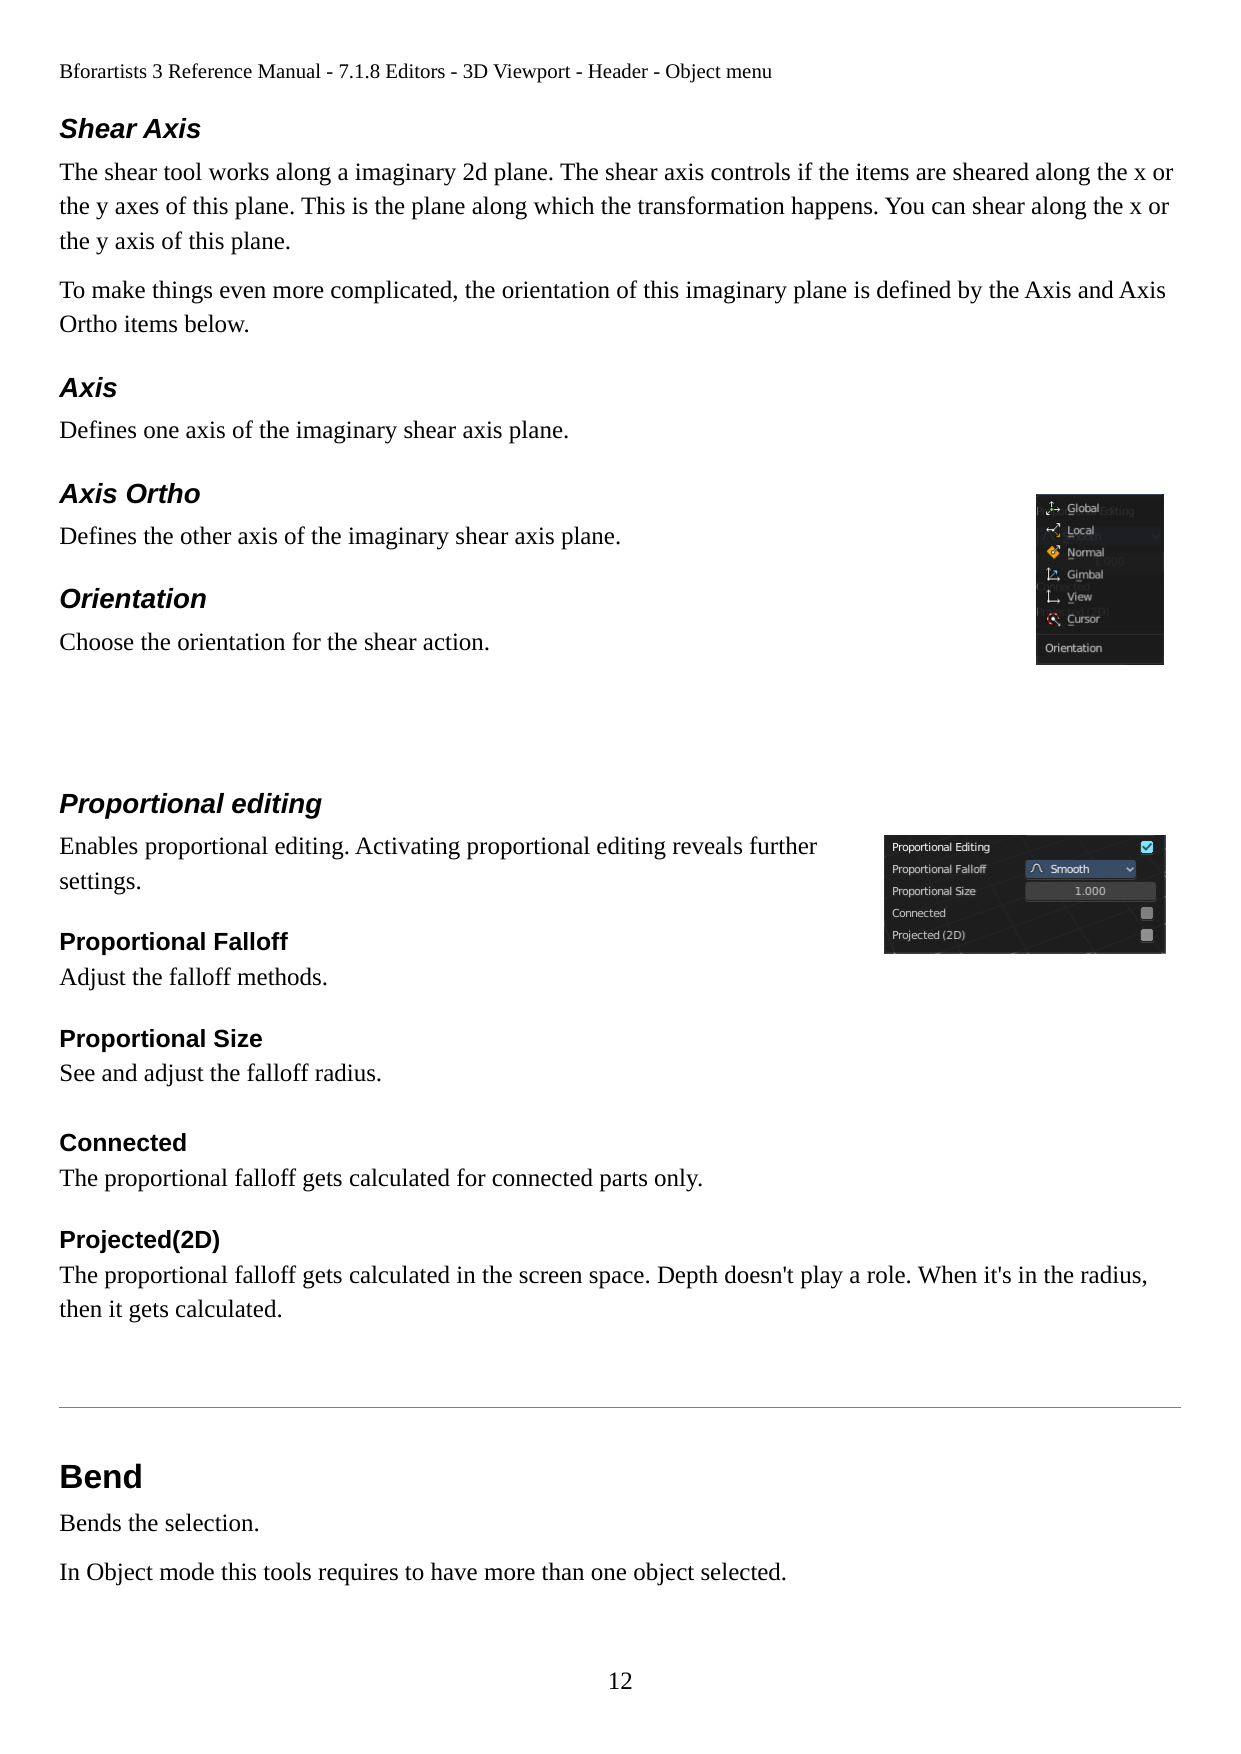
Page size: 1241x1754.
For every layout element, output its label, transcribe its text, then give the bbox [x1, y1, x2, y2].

subtitle Projected(2D) [59, 1225, 1181, 1253]
text Bends the selection. [59, 1508, 1181, 1537]
text In Object mode this tools requires to have more than one object selected. [59, 1557, 1181, 1586]
subtitle Axis Ortho [59, 477, 1181, 509]
subtitle Connected [59, 1128, 1181, 1157]
text The shear tool works along a imaginary 2d plane. The shear axis controls if the items are sheared along the x or the y axes of this plane. This is the plane along which the transformation happens. You can shear along the x or the y axis of this plane. [59, 157, 1181, 255]
picture [884, 835, 1166, 954]
text The proportional falloff gets calculated for connected parts only. [59, 1163, 1181, 1192]
subtitle Axis [59, 371, 1181, 403]
text The proportional falloff gets calculated in the screen space. Depth doesn't play a role. When it's in the radius, then it gets calculated. [59, 1260, 1181, 1323]
text Enables proportional editing. Activating proportional editing reveals further settings. [59, 831, 1181, 894]
text See and adjust the falloff radius. [59, 1058, 1181, 1087]
subtitle Proportional Size [59, 1024, 1181, 1052]
text Choose the orientation for the shear action. [59, 627, 1036, 656]
subtitle Shear Axis [59, 113, 1181, 144]
subtitle Proportional editing [59, 787, 1181, 819]
subtitle Bend [59, 1457, 1181, 1496]
subtitle [1164, 583, 1181, 615]
subtitle Orientation [59, 583, 1036, 615]
text Defines the other axis of the imaginary shear axis plane. [59, 521, 1036, 550]
text Defines one axis of the imaginary shear axis plane. [59, 415, 1181, 444]
text To make things even more complicated, the orientation of this imaginary plane is defined by the Axis and Axis Ortho items below. [59, 275, 1181, 338]
subtitle Proportional Falloff [59, 927, 1181, 956]
text Adjust the falloff methods. [59, 962, 1181, 991]
picture [1036, 494, 1164, 665]
